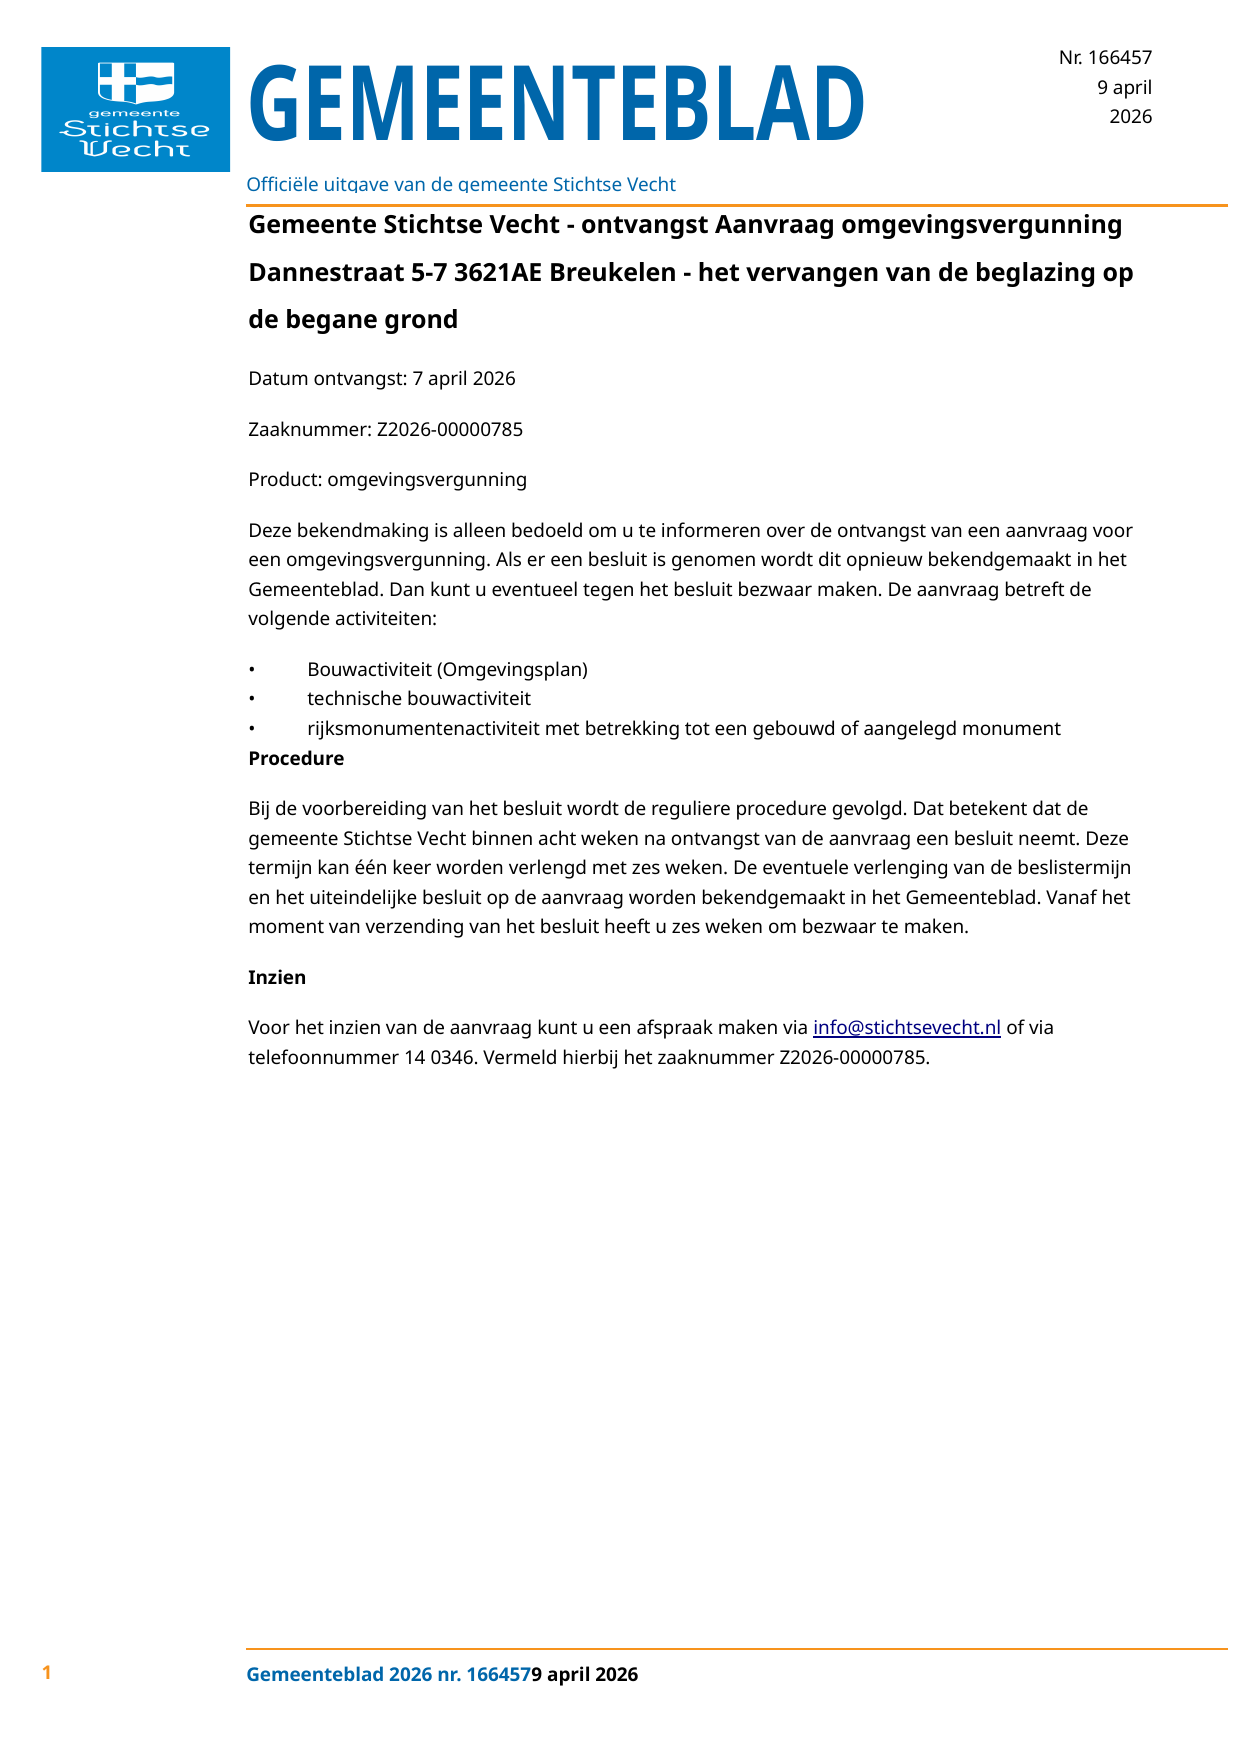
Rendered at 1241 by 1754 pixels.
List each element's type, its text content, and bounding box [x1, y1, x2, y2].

text Procedure [248, 745, 1152, 770]
text Zaaknummer: Z2026-00000785 [248, 416, 1152, 442]
list rijksmonumentenactiviteit met betrekking tot een gebouwd of aangelegd monument [248, 715, 1152, 741]
text Deze bekendmaking is alleen bedoeld om u te informeren over de ontvangst van een aanvraag voor een omgevingsvergunning. Als er een besluit is genomen wordt dit opnieuw bekendgemaakt in het Gemeenteblad. Dan kunt u eventueel tegen het besluit bezwaar maken. De aanvraag betreft de volgende activiteiten: [248, 517, 1152, 631]
text Datum ontvangst: 7 april 2026 [248, 366, 1152, 391]
list technische bouwactiviteit [248, 686, 1152, 711]
picture [99, 63, 135, 101]
text Bij de voorbereiding van het besluit wordt de reguliere procedure gevolgd. Dat betekent dat de gemeente Stichtse Vecht binnen acht weken na ontvangst van de aanvraag een besluit neemt. Deze termijn kan één keer worden verlengd met zes weken. De eventuele verlenging van de beslistermijn en het uiteindelijke besluit op de aanvraag worden bekendgemaakt in het Gemeenteblad. Vanaf het moment van verzending van het besluit heeft u zes weken om bezwaar te maken. [248, 795, 1152, 939]
text Gemeente Stichtse Vecht - ontvangst Aanvraag omgevingsvergunning Dannestraat 5-7 3621AE Breukelen - het vervangen van de beglazing op de begane grond [248, 207, 1152, 336]
text Product: omgevingsvergunning [248, 466, 1152, 492]
text Voor het inzien van de aanvraag kunt u een afspraak maken via info@stichtsevecht.nl of via telefoonnummer 14 0346. Vermeld hierbij het zaaknummer Z2026-00000785. [248, 1014, 1152, 1069]
text Inzien [248, 964, 1152, 989]
list Bouwactiviteit (Omgevingsplan) [248, 656, 1152, 682]
picture [137, 63, 174, 103]
